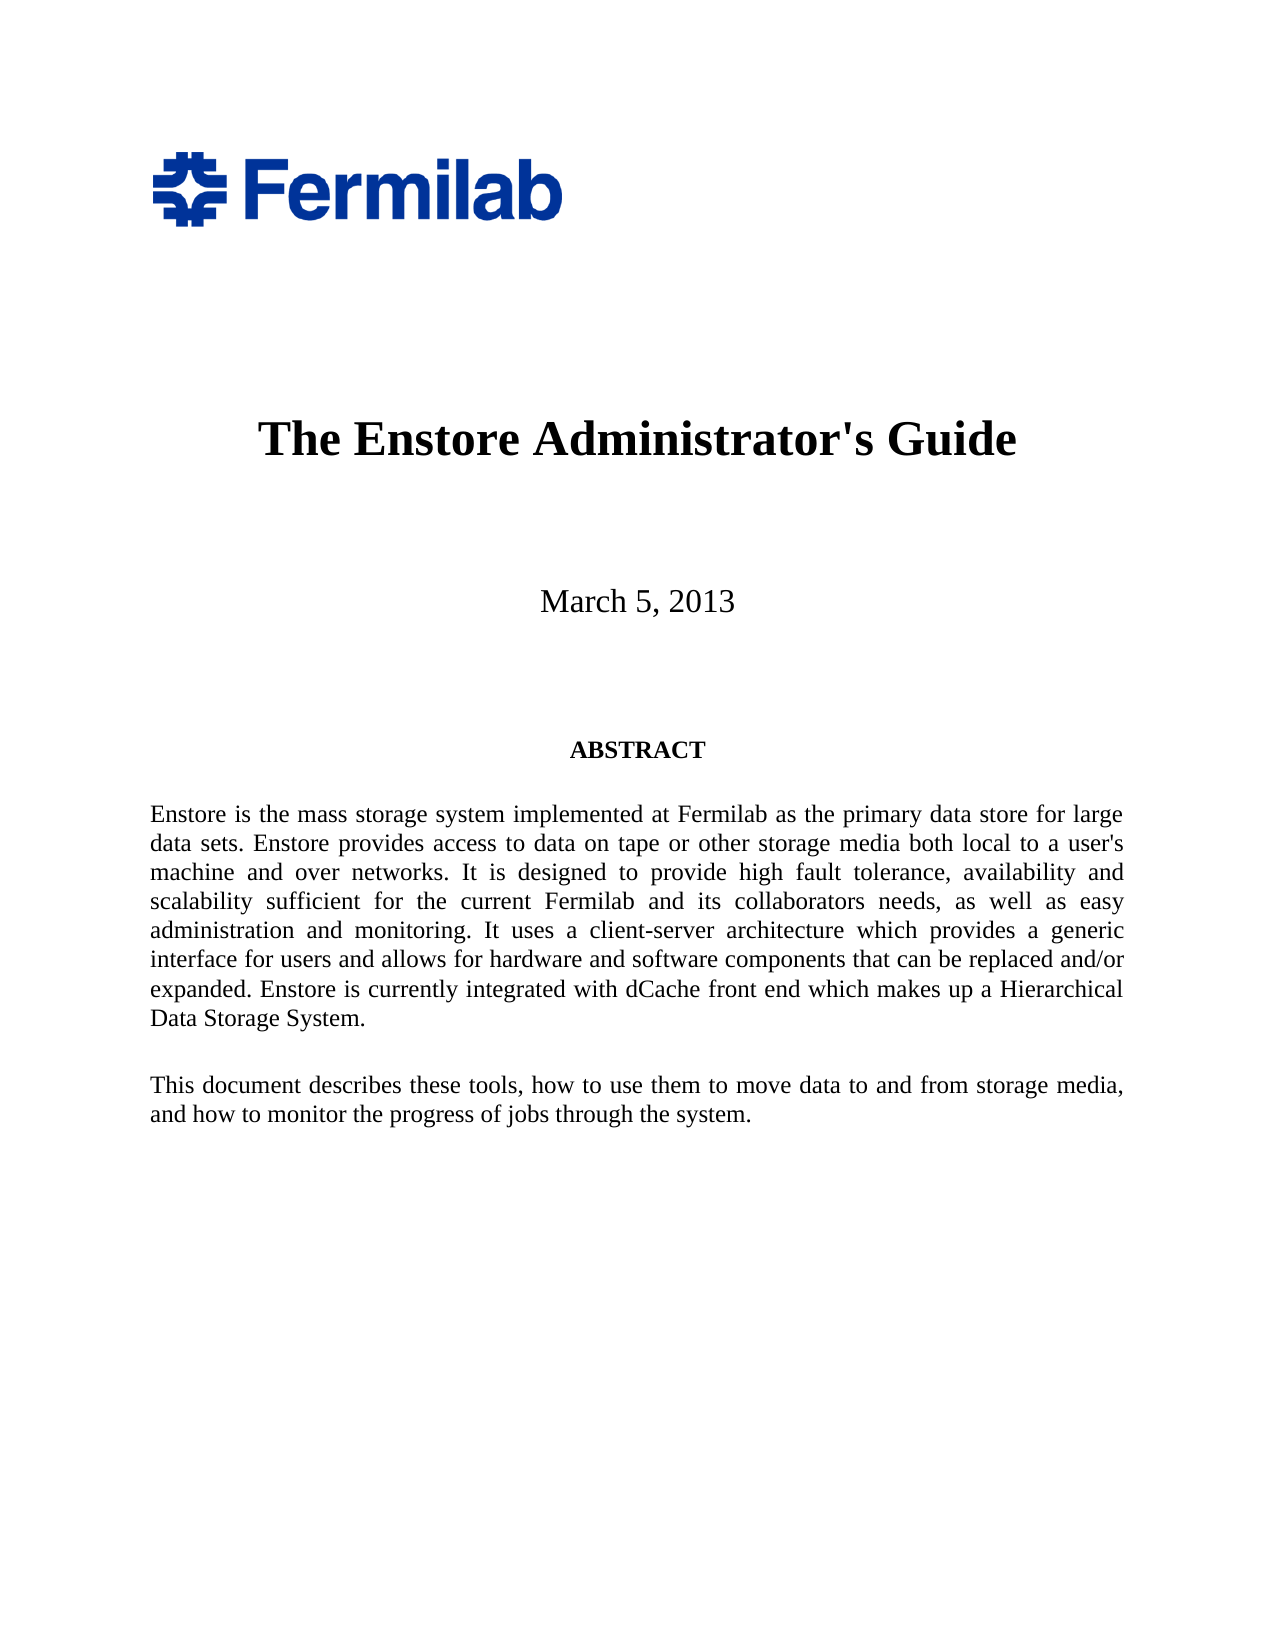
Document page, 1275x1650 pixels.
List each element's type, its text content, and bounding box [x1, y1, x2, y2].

title The Enstore Administrator's Guide [150, 409, 1125, 467]
text Enstore is the mass storage system implemented at Fermilab as the primary data store for large data sets. Enstore provides access to data on tape or other storage media both local to a user's machine and over networks. It is designed to provide high fault tolerance, availability and scalability sufficient for the current Fermilab and its collaborators needs, as well as easy administration and monitoring. It uses a client-server architecture which provides a generic interface for users and allows for hardware and software components that can be replaced and/or expanded. Enstore is currently integrated with dCache front end which makes up a Hierarchical Data Storage System. [150, 798, 1125, 1032]
picture [150, 150, 564, 229]
text This document describes these tools, how to use them to move data to and from storage media, and how to monitor the progress of jobs through the system. [150, 1070, 1125, 1128]
text ABSTRACT [150, 735, 1125, 764]
text March 5, 2013 [150, 582, 1125, 620]
